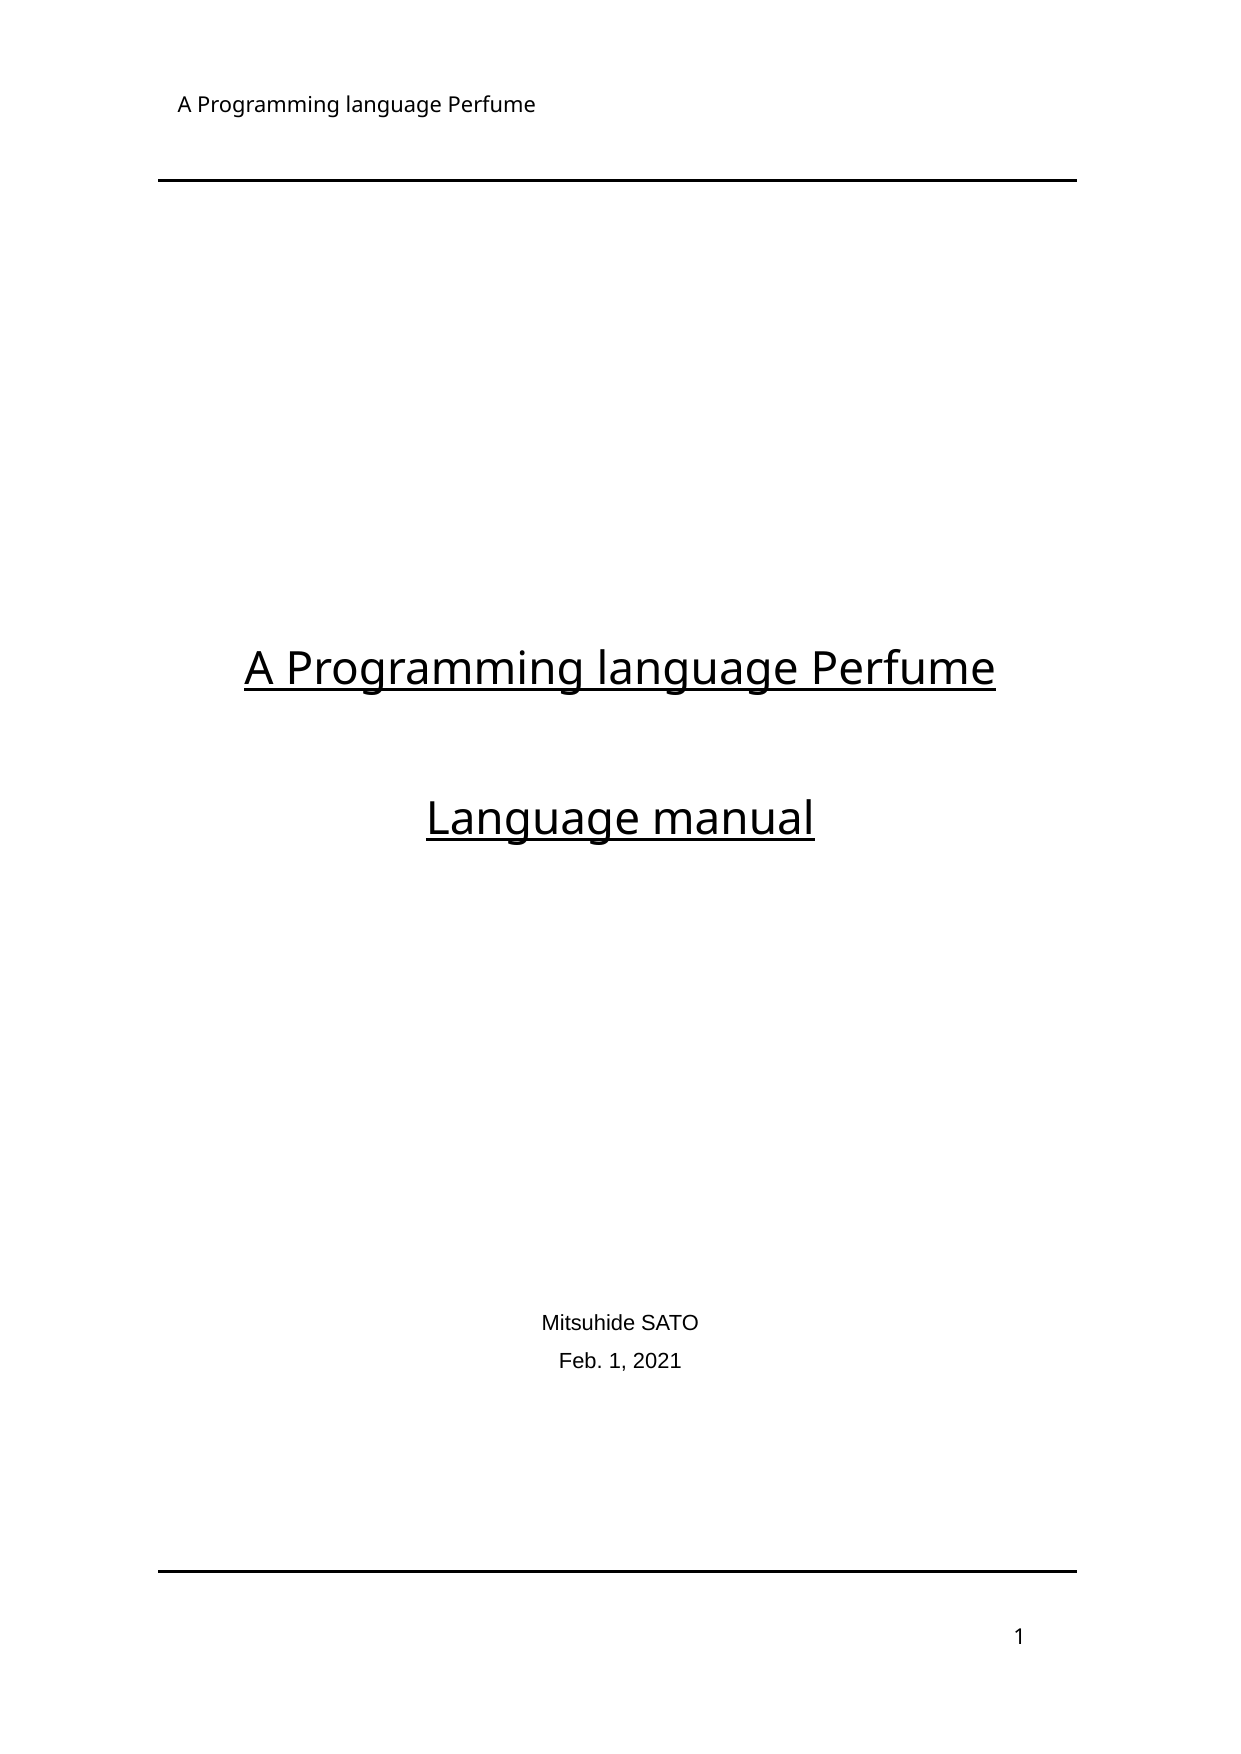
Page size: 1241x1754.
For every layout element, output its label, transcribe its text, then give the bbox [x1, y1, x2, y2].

text A Programming language Perfume [177, 629, 1063, 704]
text Feb. 1, 2021 [177, 1342, 1063, 1379]
text Language manual [177, 779, 1063, 854]
text Mitsuhide SATO [177, 1304, 1063, 1342]
